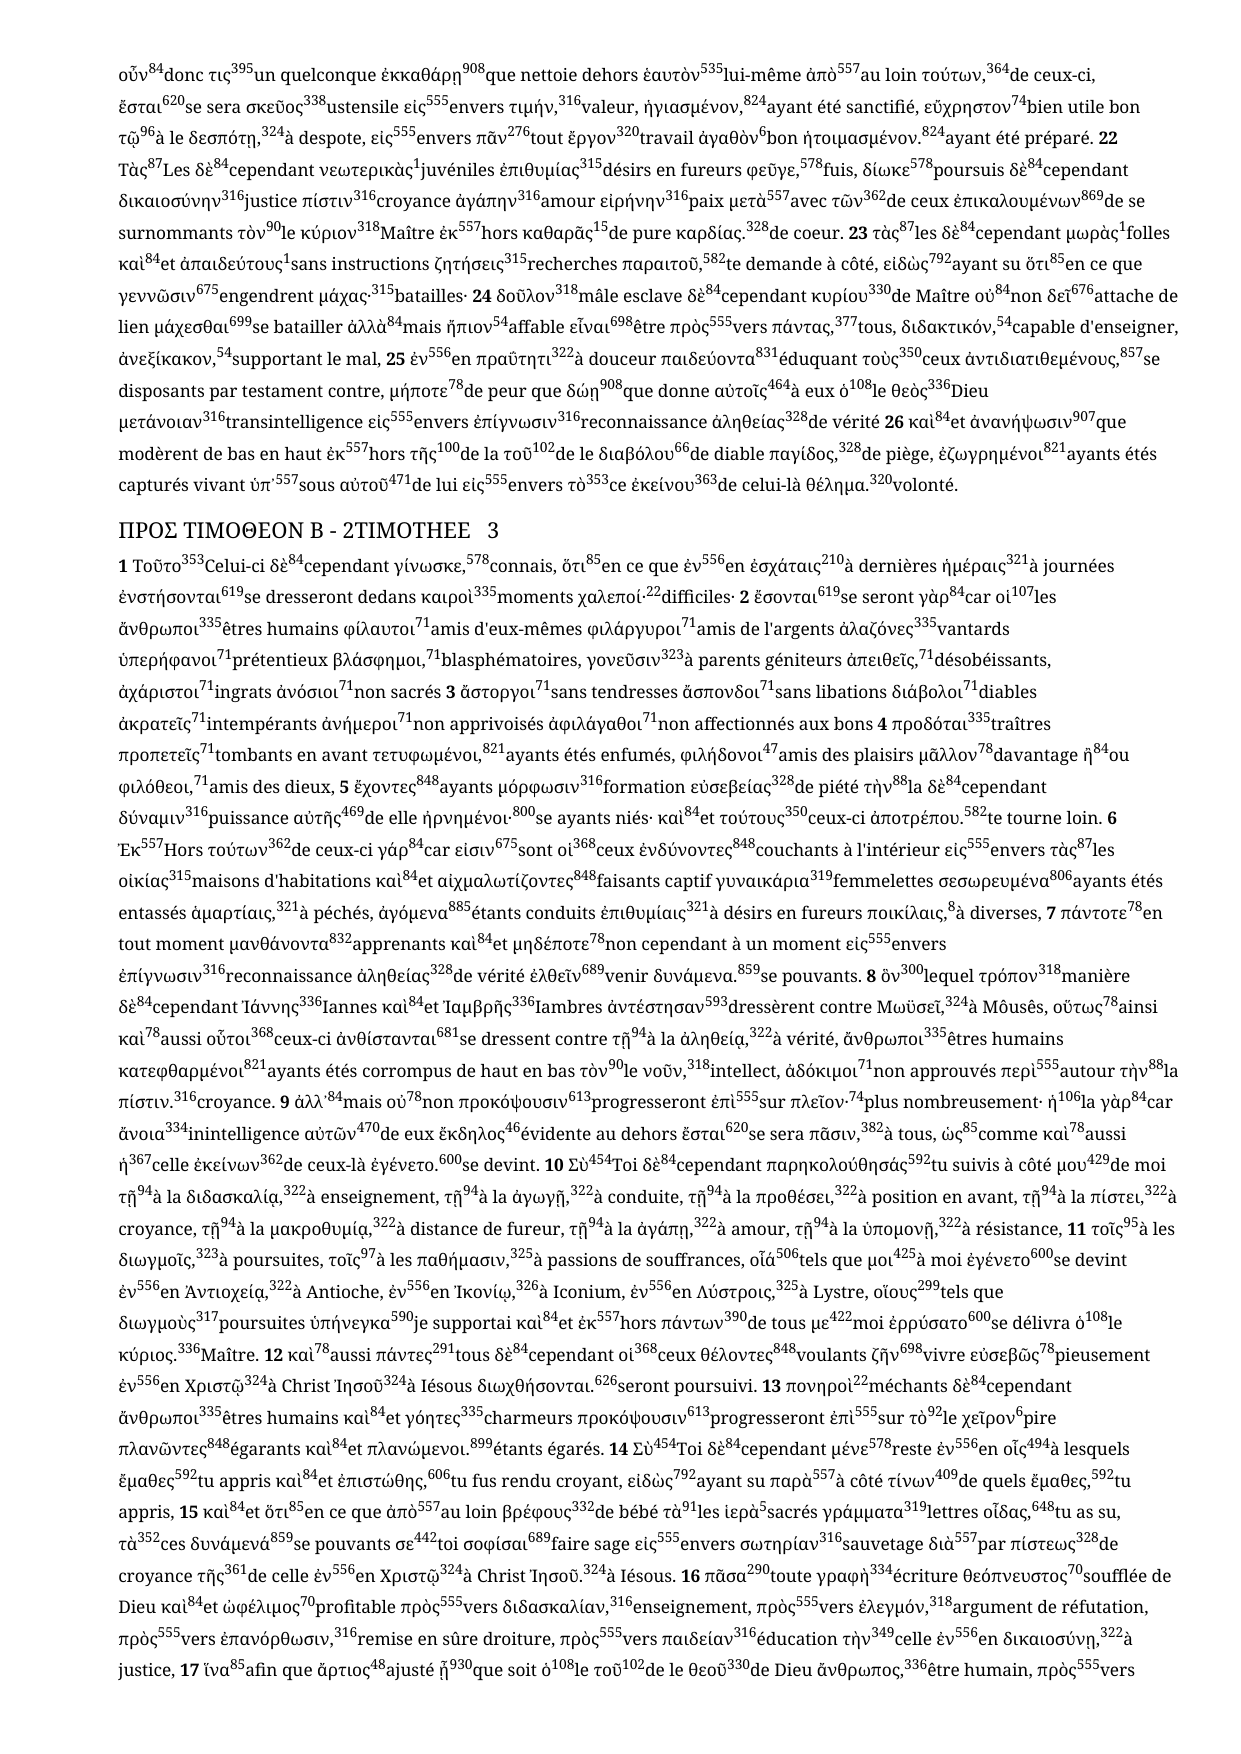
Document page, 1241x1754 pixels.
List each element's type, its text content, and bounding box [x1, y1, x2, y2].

text 1 Τοῦτο353Celui-ci δὲ84cependant γίνωσκε,578connais, ὅτι85en ce que ἐν556en ἐσχάταις210à dernières ἡμέραις321à journées ἐνστήσονται619se dresseront dedans καιροὶ335moments χαλεποί·22difficiles· 2 ἔσονται619se seront γὰρ84car οἱ107les ἄνθρωποι335êtres humains φίλαυτοι71amis d'eux-mêmes φιλάργυροι71amis de l'argents ἀλαζόνες335vantards ὑπερήφανοι71prétentieux βλάσφημοι,71blasphématoires, γονεῦσιν323à parents géniteurs ἀπειθεῖς,71désobéissants, ἀχάριστοι71ingrats ἀνόσιοι71non sacrés 3 ἄστοργοι71sans tendresses ἄσπονδοι71sans libations διάβολοι71diables ἀκρατεῖς71intempérants ἀνήμεροι71non apprivoisés ἀφιλάγαθοι71non affectionnés aux bons 4 προδόται335traîtres προπετεῖς71tombants en avant τετυφωμένοι,821ayants étés enfumés, φιλήδονοι47amis des plaisirs μᾶλλον78davantage ἢ84ou φιλόθεοι,71amis des dieux, 5 ἔχοντες848ayants μόρφωσιν316formation εὐσεβείας328de piété τὴν88la δὲ84cependant δύναμιν316puissance αὐτῆς469de elle ἠρνημένοι·800se ayants niés· καὶ84et τούτους350ceux-ci ἀποτρέπου.582te tourne loin. 6 Ἐκ557Hors τούτων362de ceux-ci γάρ84car εἰσιν675sont οἱ368ceux ἐνδύνοντες848couchants à l'intérieur εἰς555envers τὰς87les οἰκίας315maisons d'habitations καὶ84et αἰχμαλωτίζοντες848faisants captif γυναικάρια319femmelettes σεσωρευμένα806ayants étés entassés ἁμαρτίαις,321à péchés, ἀγόμενα885étants conduits ἐπιθυμίαις321à désirs en fureurs ποικίλαις,8à diverses, 7 πάντοτε78en tout moment μανθάνοντα832apprenants καὶ84et μηδέποτε78non cependant à un moment εἰς555envers ἐπίγνωσιν316reconnaissance ἀληθείας328de vérité ἐλθεῖν689venir δυνάμενα.859se pouvants. 8 ὃν300lequel τρόπον318manière δὲ84cependant Ἰάννης336Iannes καὶ84et Ἰαμβρῆς336Iambres ἀντέστησαν593dressèrent contre Μωϋσεῖ,324à Môusês, οὕτως78ainsi καὶ78aussi οὗτοι368ceux-ci ἀνθίστανται681se dressent contre τῇ94à la ἀληθείᾳ,322à vérité, ἄνθρωποι335êtres humains κατεφθαρμένοι821ayants étés corrompus de haut en bas τὸν90le νοῦν,318intellect, ἀδόκιμοι71non approuvés περὶ555autour τὴν88la πίστιν.316croyance. 9 ἀλλ᾽84mais οὐ78non προκόψουσιν613progresseront ἐπὶ555sur πλεῖον·74plus nombreusement· ἡ106la γὰρ84car ἄνοια334inintelligence αὐτῶν470de eux ἔκδηλος46évidente au dehors ἔσται620se sera πᾶσιν,382à tous, ὡς85comme καὶ78aussi ἡ367celle ἐκείνων362de ceux-là ἐγένετο.600se devint. 10 Σὺ454Toi δὲ84cependant παρηκολούθησάς592tu suivis à côté μου429de moi τῇ94à la διδασκαλίᾳ,322à enseignement, τῇ94à la ἀγωγῇ,322à conduite, τῇ94à la προθέσει,322à position en avant, τῇ94à la πίστει,322à croyance, τῇ94à la μακροθυμίᾳ,322à distance de fureur, τῇ94à la ἀγάπῃ,322à amour, τῇ94à la ὑπομονῇ,322à résistance, 11 τοῖς95à les διωγμοῖς,323à poursuites, τοῖς97à les παθήμασιν,325à passions de souffrances, οἷά506tels que μοι425à moi ἐγένετο600se devint ἐν556en Ἀντιοχείᾳ,322à Antioche, ἐν556en Ἰκονίῳ,326à Iconium, ἐν556en Λύστροις,325à Lystre, οἵους299tels que διωγμοὺς317poursuites ὑπήνεγκα590je supportai καὶ84et ἐκ557hors πάντων390de tous με422moi ἐρρύσατο600se délivra ὁ108le κύριος.336Maître. 12 καὶ78aussi πάντες291tous δὲ84cependant οἱ368ceux θέλοντες848voulants ζῆν698vivre εὐσεβῶς78pieusement ἐν556en Χριστῷ324à Christ Ἰησοῦ324à Iésous διωχθήσονται.626seront poursuivi. 13 πονηροὶ22méchants δὲ84cependant ἄνθρωποι335êtres humains καὶ84et γόητες335charmeurs προκόψουσιν613progresseront ἐπὶ555sur τὸ92le χεῖρον6pire πλανῶντες848égarants καὶ84et πλανώμενοι.899étants égarés. 14 Σὺ454Toi δὲ84cependant μένε578reste ἐν556en οἷς494à lesquels ἔμαθες592tu appris καὶ84et ἐπιστώθης,606tu fus rendu croyant, εἰδὼς792ayant su παρὰ557à côté τίνων409de quels ἔμαθες,592tu appris, 15 καὶ84et ὅτι85en ce que ἀπὸ557au loin βρέφους332de bébé τὰ91les ἱερὰ5sacrés γράμματα319lettres οἶδας,648tu as su, τὰ352ces δυνάμενά859se pouvants σε442toi σοφίσαι689faire sage εἰς555envers σωτηρίαν316sauvetage διὰ557par πίστεως328de croyance τῆς361de celle ἐν556en Χριστῷ324à Christ Ἰησοῦ.324à Iésous. 16 πᾶσα290toute γραφὴ334écriture θεόπνευστος70soufflée de Dieu καὶ84et ὠφέλιμος70profitable πρὸς555vers διδασκαλίαν,316enseignement, πρὸς555vers ἐλεγμόν,318argument de réfutation, πρὸς555vers ἐπανόρθωσιν,316remise en sûre droiture, πρὸς555vers παιδείαν316éducation τὴν349celle ἐν556en δικαιοσύνῃ,322à justice, 17 ἵνα85afin que ἄρτιος48ajusté ᾖ930que soit ὁ108le τοῦ102de le θεοῦ330de Dieu ἄνθρωπος,336être humain, πρὸς555vers πᾶν276tout ἔργον320travail ἀγαθὸν6bon ἐξηρτισμένος.822ayant été ajusté à l'excès. [118, 550, 1181, 1682]
text 1 Σὺ454Toi οὖν,84donc, τέκνον344enfant μου,429de moi, ἐνδυναμοῦ586sois fortifié dans ἐν556en τῇ94à la χάριτι322à grâce τῇ355à celle ἐν556en Χριστῷ324à Christ Ἰησοῦ,324à Iésous, 2 καὶ84et ἃ488lesquels ἤκουσας592tu écoutas παρ᾽557à côté ἐμοῦ429de moi διὰ557par πολλῶν285de nombreux μαρτύρων,329de témoins, ταῦτα352ceux-ci παράθου566te pose à côté πιστοῖς10à croyants ἀνθρώποις,323à êtres humains, οἵτινες504lesquels des quelconques ἱκανοὶ47assez-importants ἔσονται619se seront καὶ78aussi ἑτέρους377autres-différents διδάξαι.689enseigner. 3 Συνκακοπάθησον562Souffre mal avec ὡς85comme καλὸς23beau στρατιώτης336soldat Χριστοῦ330de Christ Ἰησοῦ.330de Iésous. 4 οὐδεὶς395aucun στρατευόμενος876se guerroyant en soldat ἐμπλέκεται688est tressé dans ταῖς93à les τοῦ102de le βίου330de existence πραγματίαις,321à affaires, ἵνα85afin que τῷ357à celui στρατολογήσαντι722à ayant appelé armée ἀρέσῃ.908que plaise. 5 ἐὰν85si le cas échéant δὲ84cependant καὶ78aussi ἀθλῇ930que lutte en athlète τις,395un quelconque, οὐ78non στεφανοῦται688est couronné ἐὰν85si le cas échéant μὴ78ne pas νομίμως78légalement ἀθλήσῃ.908que lutte en athlète. 6 τὸν90le κοπιῶντα831peinant γεωργὸν318cultivateur δεῖ676attache de lien πρῶτον81premièrement τῶν101de les καρπῶν329de fruits μεταλαμβάνειν.698prendre avec au-delà. 7 νόει578intellige ὃ489lequel λέγω·672je dis· δώσει614donnera γάρ84car σοι445à toi ὁ108le κύριος336Maître σύνεσιν316compréhension ἐν556en πᾶσιν.384à tous. 8 Μνημόνευε578Souviens Ἰησοῦν318Iésous Χριστὸν318Christ ἐγηγερμένον805ayant été éveillé ἐκ557hors νεκρῶν,65de morts, ἐκ557hors σπέρματος332de semence Δαυίδ,330de Dauid, κατὰ555selon τὸ92le εὐαγγέλιόν320évangile μου,429de moi, 9 ἐν556en ᾧ495à lequel κακοπαθῶ672je souffre le mal μέχρι560jusqu'à δεσμῶν329de liens ὡς85comme κακοῦργος,72travailleur du mal, ἀλλὰ84mais ὁ108le λόγος336discours τοῦ102de le θεοῦ330de Dieu οὐ78non δέδεται·662a été attaché de lien· 10 διὰ555par le fait de τοῦτο353celui-ci πάντα379tous ὑπομένω672je résiste en restant sous διὰ555par le fait de τοὺς89les ἐκλεκτούς,53élus, ἵνα85afin que καὶ78aussi αὐτοὶ475eux σωτηρίας328de sauvetage τύχωσιν907que obtiennent τῆς361de celle ἐν556en Χριστῷ324à Christ Ἰησοῦ324à Iésous μετὰ557avec δόξης328de gloire αἰωνίου.15de éternelle. 11 πιστὸς48croyant ὁ108le λόγος·336discours· εἰ85si γὰρ84car συναπεθάνομεν,589nous mourûmes loin avec, καὶ78aussi συνζήσομεν·609nous vivrons avec· 12 εἰ85si ὑπομένομεν,671nous résistons en restant sous, καὶ78aussi συνβασιλεύσομεν·609nous serons rois ensemble· εἰ85si ἀρνησόμεθα,615nous nous nierons, κἀκεῖνος369et celui-là ἀρνήσεται620se niera ἡμᾶς·421nous· 13 εἰ85si ἀπιστοῦμεν,671nous croyons pas, ἐκεῖνος369celui-là πιστὸς48croyant μένει,676reste, ἀρνήσασθαι691se nier γὰρ84car ἑαυτὸν535lui-même οὐ78non δύναται.682se peut. 14 Ταῦτα352Ceux-ci ὑπομίμνῃσκε578remémore le dessous διαμαρτυρόμενος876se passant témoignage ἐνώπιον560en devant τοῦ102de le θεοῦ330de Dieu μὴ78ne pas λογομαχεῖν,698discourir combatif, ἐπ᾽555sur οὐδὲν380aucun χρήσιμον,56utile, ἐπὶ556sur καταστροφῇ322à catastrophe τῶν362de ceux ἀκουόντων.842de écoutants. 15 σπούδασον562sois en hâte σεαυτὸν523toi-même δόκιμον54approuvé παραστῆσαι689dresser à côté τῷ96à le θεῷ,324à Dieu, ἐργάτην318travailleur ἀνεπαίσχυντον,4non honteux, ὀρθοτομοῦντα831tranchant droit τὸν90le λόγον318discours τῆς100de la ἀληθείας.328de vérité. 16 τὰς87les δὲ84cependant βεβήλους1profanes κενοφωνίας315vides voix περιΐστασο·582te dresse autour· ἐπὶ555sur πλεῖον56plus nombreusement γὰρ84car προκόψουσιν613progresseront ἀσεβείας328de impiété 17 καὶ84et ὁ108le λόγος336discours αὐτῶν470de eux ὡς85comme γάγγραινα334gangrène νομὴν316pâturage ἕξει.614aura. ὧν498de lesquels ἐστιν676est Ὑμέναιος336Uménaios καὶ84et Φίλητος,336Philète, 18 οἵτινες504lesquels des quelconques περὶ555autour τὴν88la ἀλήθειαν316vérité ἠστόχησαν,593dévièrent, λέγοντες848disants τὴν88la ἀνάστασιν316redressement ἤδη78déjà γεγονέναι,695avoir devenu, καὶ84et ἀνατρέπουσιν675renversent de bas en haut τήν88la τινων388de des quelconques πίστιν.316croyance. 19 ὁ108le μέντοι84néanmoins στερεὸς23solide θεμέλιος336fondement τοῦ102de le θεοῦ330de Dieu ἕστηκεν,650a dressé, ἔχων849ayant τὴν88la σφραγῖδα316sceau ταύτην·141celle-ci· ἔγνω594connut κύριος336Maître τοὺς350ceux ὄντας830étants αὐτοῦ,471de lui, καί·84et· ἀποστήτω564dresse au loin ἀπὸ557au loin ἀδικίας328de injustice πᾶς395tout ὁ369celui ὀνομάζων849nommant τὸ92le ὄνομα320nom κυρίου.330de Maître. 20 Ἐν556En μεγάλῃ9à grande δὲ84cependant οἰκίᾳ322à maison d'habitation οὐκ84non ἔστιν676est μόνον78seulement σκεύη337ustensiles χρυσᾶ24d'ors καὶ84et ἀργυρᾶ24argentés ἀλλὰ84mais καὶ78aussi ξύλινα73boisés καὶ84et ὀστράκινα,73argileux, καὶ84et ἃ396lesquels μὲν84certes εἰς555envers τιμὴν316valeur ἃ396lesquels δὲ84cependant εἰς555envers ἀτιμίαν·316dévalorisation· 21 ἐὰν85si le cas échéant οὖν84donc τις395un quelconque ἐκκαθάρῃ908que nettoie dehors ἑαυτὸν535lui-même ἀπὸ557au loin τούτων,364de ceux-ci, ἔσται620se sera σκεῦος338ustensile εἰς555envers τιμήν,316valeur, ἡγιασμένον,824ayant été sanctifié, εὔχρηστον74bien utile bon τῷ96à le δεσπότῃ,324à despote, εἰς555envers πᾶν276tout ἔργον320travail ἀγαθὸν6bon ἡτοιμασμένον.824ayant été préparé. 22 Τὰς87Les δὲ84cependant νεωτερικὰς1juvéniles ἐπιθυμίας315désirs en fureurs φεῦγε,578fuis, δίωκε578poursuis δὲ84cependant δικαιοσύνην316justice πίστιν316croyance ἀγάπην316amour εἰρήνην316paix μετὰ557avec τῶν362de ceux ἐπικαλουμένων869de se surnommants τὸν90le κύριον318Maître ἐκ557hors καθαρᾶς15de pure καρδίας.328de coeur. 23 τὰς87les δὲ84cependant μωρὰς1folles καὶ84et ἀπαιδεύτους1sans instructions ζητήσεις315recherches παραιτοῦ,582te demande à côté, εἰδὼς792ayant su ὅτι85en ce que γεννῶσιν675engendrent μάχας·315batailles· 24 δοῦλον318mâle esclave δὲ84cependant κυρίου330de Maître οὐ84non δεῖ676attache de lien μάχεσθαι699se batailler ἀλλὰ84mais ἤπιον54affable εἶναι698être πρὸς555vers πάντας,377tous, διδακτικόν,54capable d'enseigner, ἀνεξίκακον,54supportant le mal, 25 ἐν556en πραΰτητι322à douceur παιδεύοντα831éduquant τοὺς350ceux ἀντιδιατιθεμένους,857se disposants par testament contre, μήποτε78de peur que δώῃ908que donne αὐτοῖς464à eux ὁ108le θεὸς336Dieu μετάνοιαν316transintelligence εἰς555envers ἐπίγνωσιν316reconnaissance ἀληθείας328de vérité 26 καὶ84et ἀνανήψωσιν907que modèrent de bas en haut ἐκ557hors τῆς100de la τοῦ102de le διαβόλου66de diable παγίδος,328de piège, ἐζωγρημένοι821ayants étés capturés vivant ὑπ᾽557sous αὐτοῦ471de lui εἰς555envers τὸ353ce ἐκείνου363de celui-là θέλημα.320volonté. [118, 59, 1181, 497]
text ΠΡΟΣ ΤΙΜΟΘΕΟΝ Β - 2TIMOTHEE 3 [118, 516, 1181, 545]
